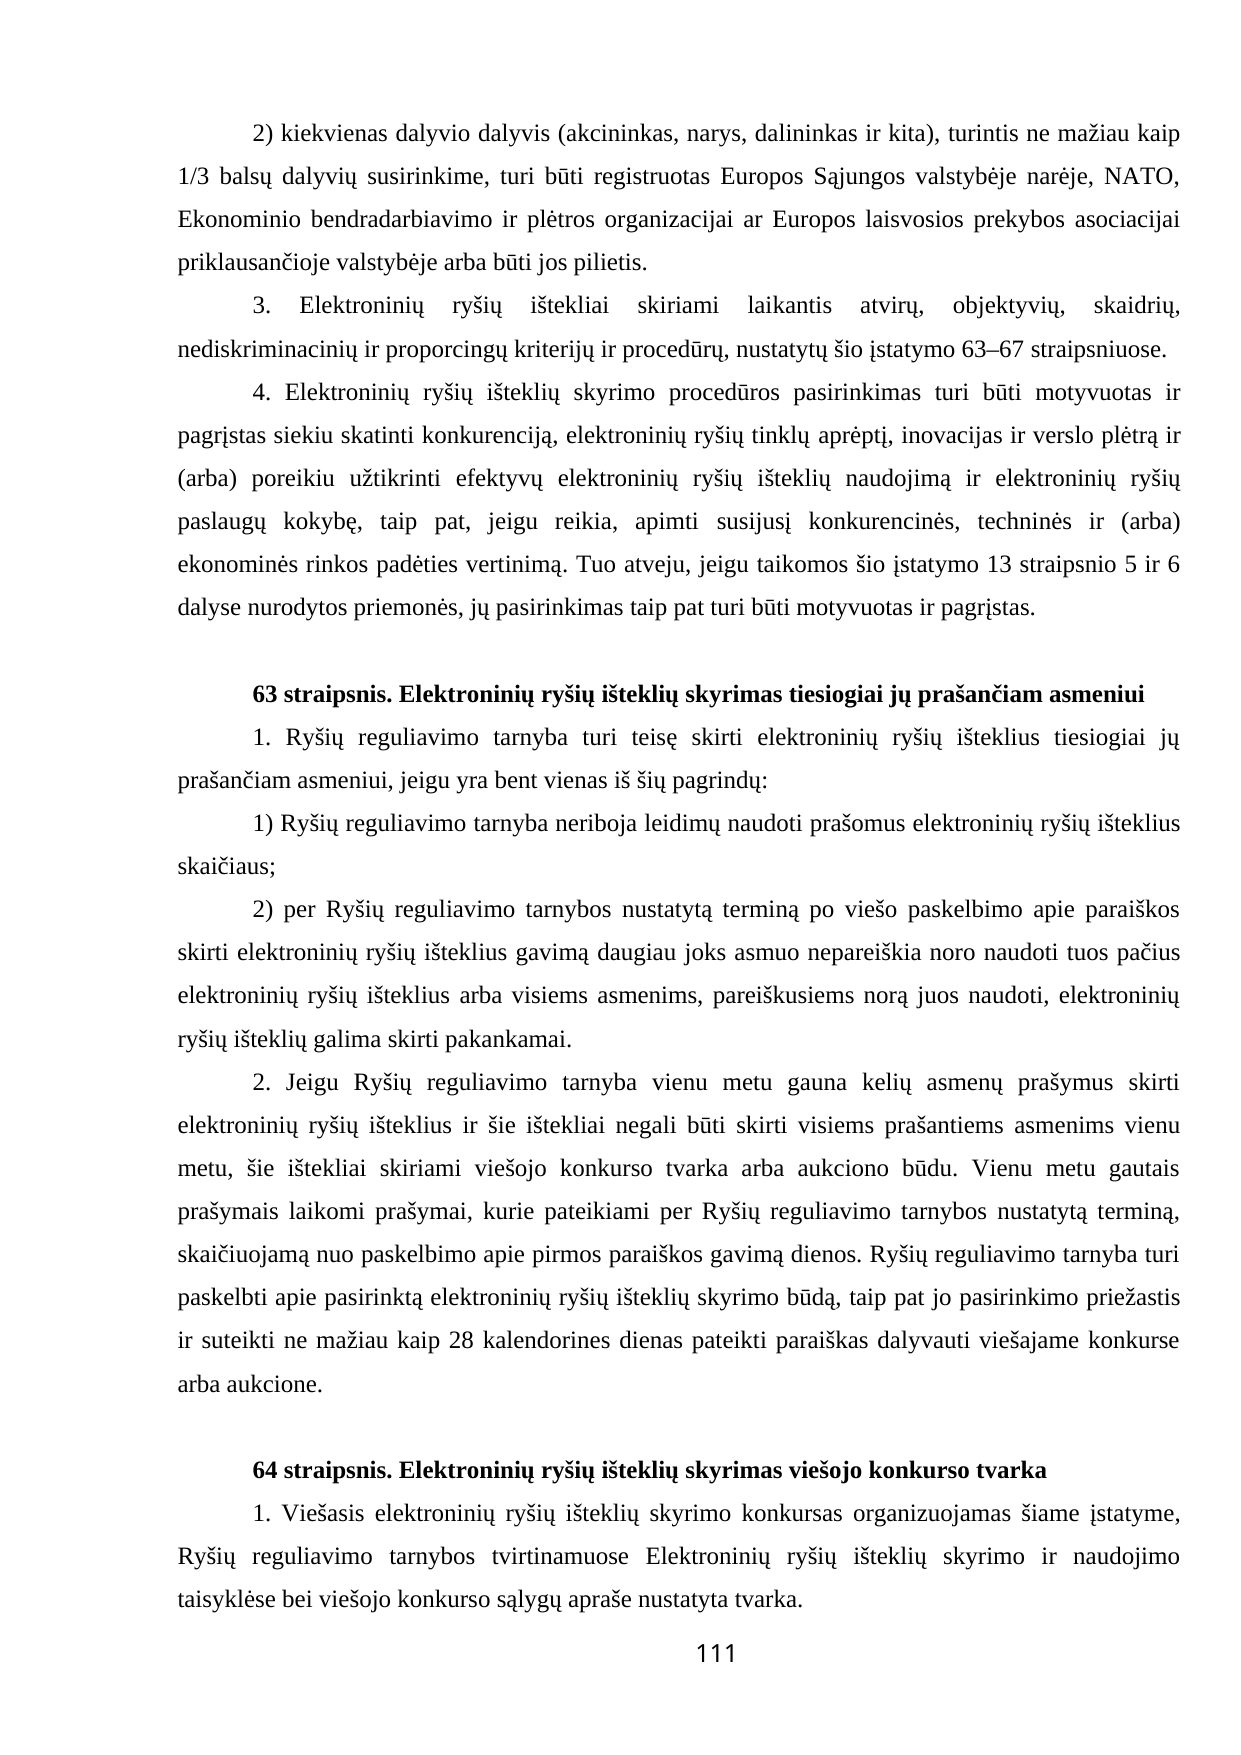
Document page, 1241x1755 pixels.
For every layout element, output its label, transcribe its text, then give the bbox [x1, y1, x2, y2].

text 2. Jeigu Ryšių reguliavimo tarnyba vienu metu gauna kelių asmenų prašymus skirti elektroninių ryšių išteklius ir šie ištekliai negali būti skirti visiems prašantiems asmenims vienu metu, šie ištekliai skiriami viešojo konkurso tvarka arba aukciono būdu. Vienu metu gautais prašymais laikomi prašymai, kurie pateikiami per Ryšių reguliavimo tarnybos nustatytą terminą, skaičiuojamą nuo paskelbimo apie pirmos paraiškos gavimą dienos. Ryšių reguliavimo tarnyba turi paskelbti apie pasirinktą elektroninių ryšių išteklių skyrimo būdą, taip pat jo pasirinkimo priežastis ir suteikti ne mažiau kaip 28 kalendorines dienas pateikti paraiškas dalyvauti viešajame konkurse arba aukcione. [177, 1067, 1181, 1397]
text 1) Ryšių reguliavimo tarnyba neriboja leidimų naudoti prašomus elektroninių ryšių išteklius skaičiaus; [177, 808, 1181, 880]
text 1. Viešasis elektroninių ryšių išteklių skyrimo konkursas organizuojamas šiame įstatyme, Ryšių reguliavimo tarnybos tvirtinamuose Elektroninių ryšių išteklių skyrimo ir naudojimo taisyklėse bei viešojo konkurso sąlygų apraše nustatyta tvarka. [177, 1498, 1181, 1613]
text 63 straipsnis. Elektroninių ryšių išteklių skyrimas tiesiogiai jų prašančiam asmeniui [177, 679, 1181, 707]
text 2) per Ryšių reguliavimo tarnybos nustatytą terminą po viešo paskelbimo apie paraiškos skirti elektroninių ryšių išteklius gavimą daugiau joks asmuo nepareiškia noro naudoti tuos pačius elektroninių ryšių išteklius arba visiems asmenims, pareiškusiems norą juos naudoti, elektroninių ryšių išteklių galima skirti pakankamai. [177, 894, 1181, 1052]
text 1. Ryšių reguliavimo tarnyba turi teisę skirti elektroninių ryšių išteklius tiesiogiai jų prašančiam asmeniui, jeigu yra bent vienas iš šių pagrindų: [177, 722, 1181, 794]
text 2) kiekvienas dalyvio dalyvis (akcininkas, narys, dalininkas ir kita), turintis ne mažiau kaip 1/3 balsų dalyvių susirinkime, turi būti registruotas Europos Sąjungos valstybėje narėje, NATO, Ekonominio bendradarbiavimo ir plėtros organizacijai ar Europos laisvosios prekybos asociacijai priklausančioje valstybėje arba būti jos pilietis. [177, 118, 1181, 276]
text 3. Elektroninių ryšių ištekliai skiriami laikantis atvirų, objektyvių, skaidrių, nediskriminacinių ir proporcingų kriterijų ir procedūrų, nustatytų šio įstatymo 63–67 straipsniuose. [177, 291, 1181, 362]
text 4. Elektroninių ryšių išteklių skyrimo procedūros pasirinkimas turi būti motyvuotas ir pagrįstas siekiu skatinti konkurenciją, elektroninių ryšių tinklų aprėptį, inovacijas ir verslo plėtrą ir (arba) poreikiu užtikrinti efektyvų elektroninių ryšių išteklių naudojimą ir elektroninių ryšių paslaugų kokybę, taip pat, jeigu reikia, apimti susijusį konkurencinės, techninės ir (arba) ekonominės rinkos padėties vertinimą. Tuo atveju, jeigu taikomos šio įstatymo 13 straipsnio 5 ir 6 dalyse nurodytos priemonės, jų pasirinkimas taip pat turi būti motyvuotas ir pagrįstas. [177, 377, 1181, 621]
text 64 straipsnis. Elektroninių ryšių išteklių skyrimas viešojo konkurso tvarka [177, 1455, 1181, 1484]
